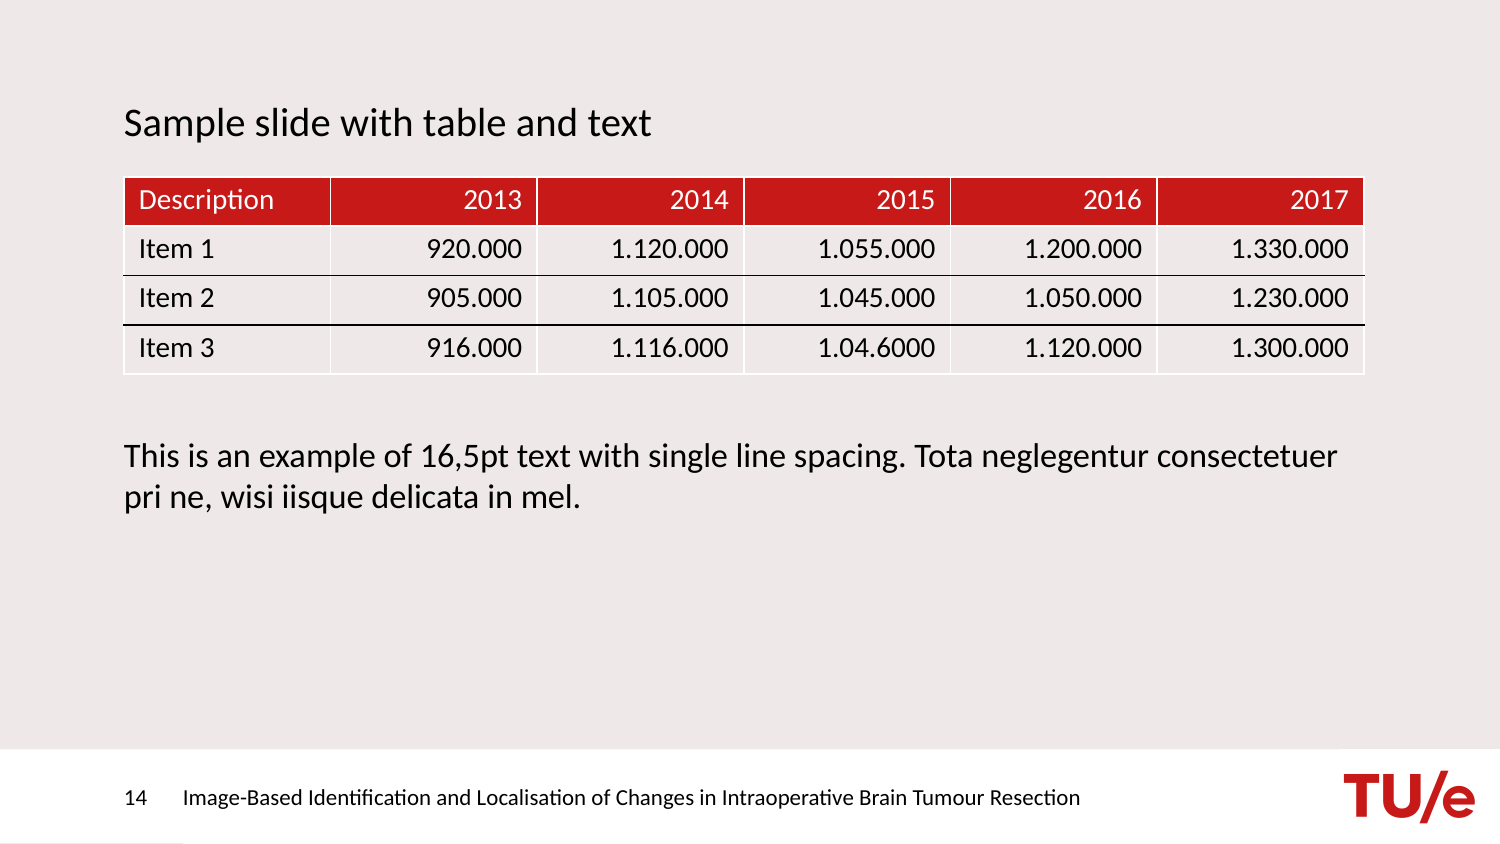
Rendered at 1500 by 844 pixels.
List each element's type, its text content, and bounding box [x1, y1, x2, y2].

table_cell Item 1 [125, 227, 330, 275]
table_cell 1.045.000 [745, 276, 950, 324]
table_cell 905.000 [331, 276, 536, 324]
table_cell 1.050.000 [951, 276, 1156, 324]
table_header Description [125, 178, 330, 225]
picture [1339, 749, 1500, 844]
table_header 2014 [538, 178, 743, 225]
table_cell 1.330.000 [1158, 227, 1363, 275]
table_cell 1.120.000 [538, 227, 743, 275]
table_cell Item 3 [125, 326, 330, 373]
table_cell 920.000 [331, 227, 536, 275]
table_cell 1.120.000 [951, 326, 1156, 373]
table_cell 1.055.000 [745, 227, 950, 275]
table_header 2016 [951, 178, 1156, 225]
table_cell Item 2 [125, 276, 330, 324]
table_cell 916.000 [331, 326, 536, 373]
table_cell 1.230.000 [1158, 276, 1363, 324]
table_cell 1.300.000 [1158, 326, 1363, 373]
title Sample slide with table and text [123, 96, 1365, 176]
list This is an example of 16,5pt text with single line spacing. Tota neglegentur consectetuer pri ne, wisi iisque delicata in mel. [123, 432, 1365, 694]
table_header 2013 [331, 178, 536, 225]
table_cell 1.105.000 [538, 276, 743, 324]
table_cell 1.04.6000 [745, 326, 950, 373]
table_header 2017 [1158, 178, 1363, 225]
table_cell 1.200.000 [951, 227, 1156, 275]
table_header 2015 [745, 178, 950, 225]
table_cell 1.116.000 [538, 326, 743, 373]
